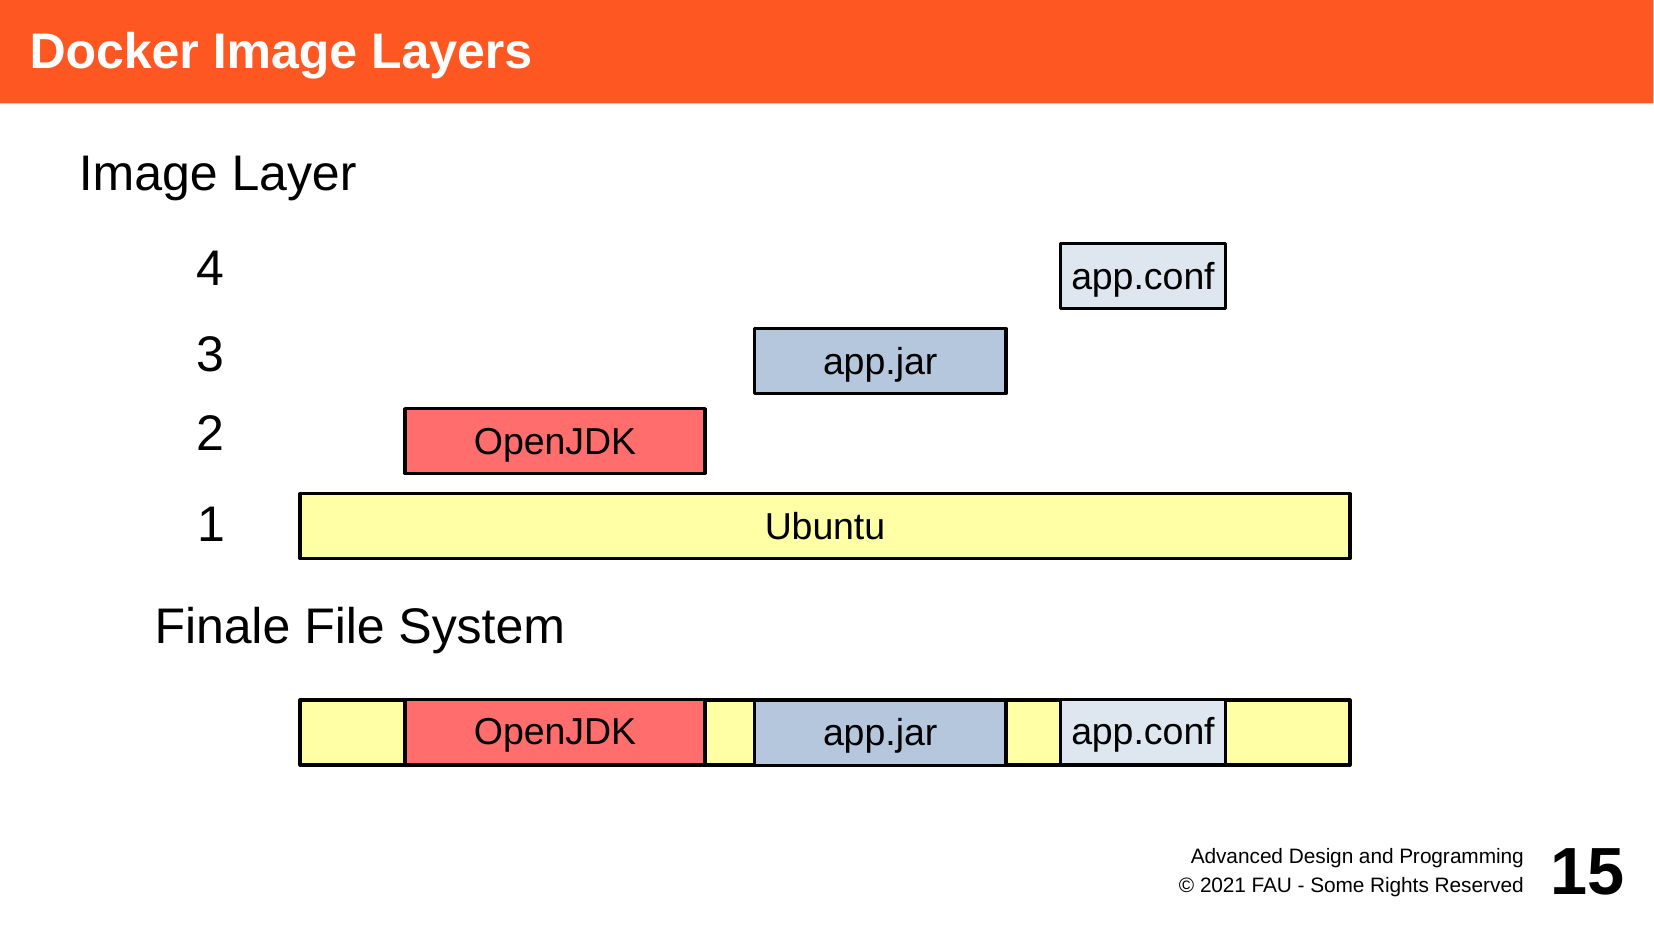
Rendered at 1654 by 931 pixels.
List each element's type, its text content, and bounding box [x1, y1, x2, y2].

text_box Ubuntu [1007, 700, 1351, 766]
text_box app.conf [1060, 699, 1226, 765]
text_box 2 [105, 393, 316, 474]
text_box 4 [105, 228, 316, 309]
text_box app.jar [754, 700, 1007, 766]
text_box 3 [105, 314, 316, 393]
text_box Ubuntu [317, 493, 1351, 559]
text_box OpenJDK [405, 699, 706, 765]
text_box 1 [106, 484, 317, 565]
text_box app.conf [1060, 243, 1226, 309]
text_box Image Layer [61, 105, 374, 241]
text_box OpenJDK [405, 408, 706, 474]
title Docker Image Layers [0, 0, 1654, 104]
text_box Ubuntu [300, 700, 754, 766]
text_box app.jar [754, 328, 1007, 394]
text_box Finale File System [45, 558, 676, 695]
